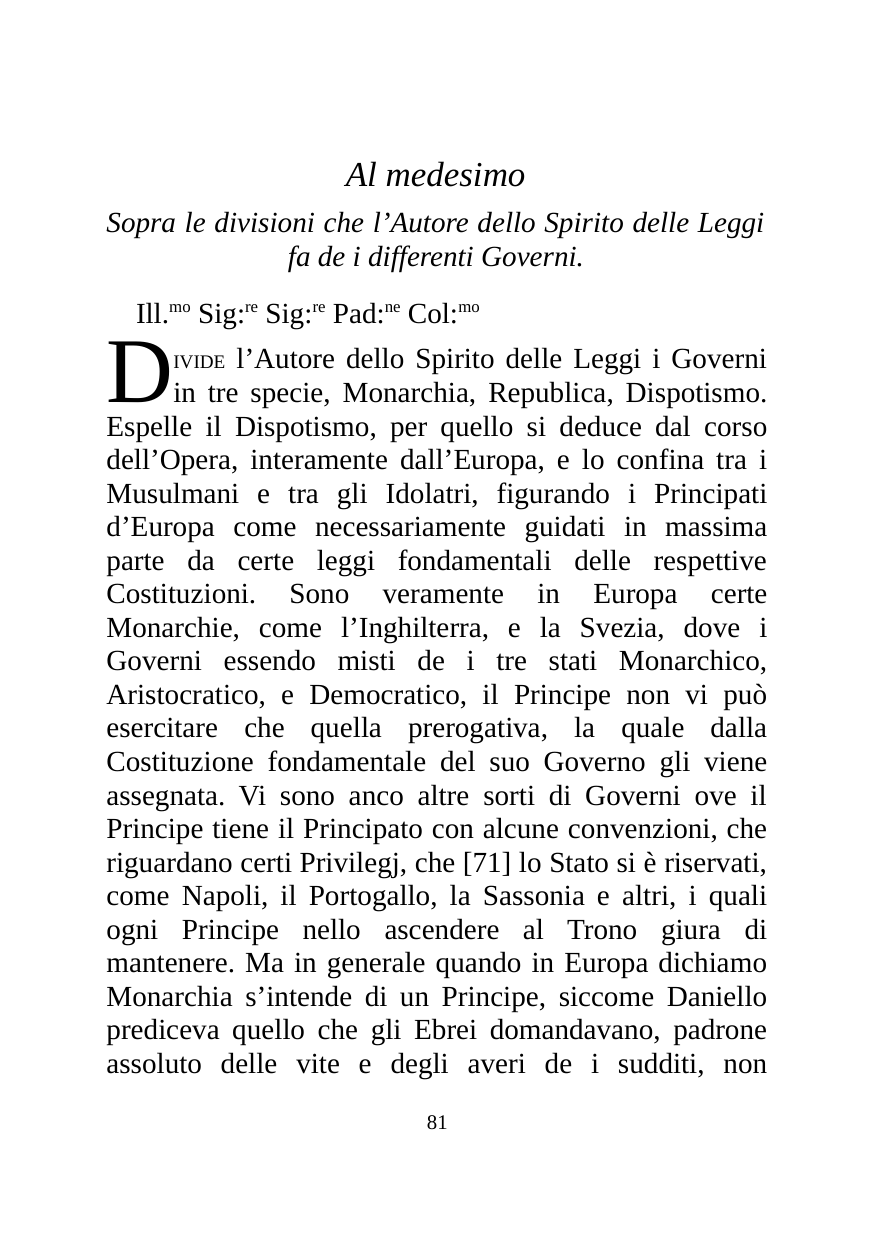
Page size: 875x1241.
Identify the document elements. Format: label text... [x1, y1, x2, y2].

subtitle Sopra le divisioni che l’Autore dello Spirito delle Leggi fa de i differenti Governi. [106, 206, 768, 273]
text Divide l’Autore dello Spirito delle Leggi i Governi in tre specie, Monarchia, Republica, Dispotismo. Espelle il Dispotismo, per quello si deduce dal corso dell’Opera, interamente dall’Europa, e lo confina tra i Musulmani e tra gli Idolatri, figurando i Principati d’Europa come necessariamente guidati in massima parte da certe leggi fondamentali delle respettive Costituzioni. Sono veramente in Europa certe Monarchie, come l’Inghilterra, e la Svezia, dove i Governi essendo misti de i tre stati Monarchico, Aristocratico, e Democratico, il Principe non vi può esercitare che quella prerogativa, la quale dalla Costituzione fondamentale del suo Governo gli viene assegnata. Vi sono anco altre sorti di Governi ove il Principe tiene il Principato con alcune convenzioni, che riguardano certi Privilegj, che [71] lo Stato si è riservati, come Napoli, il Portogallo, la Sassonia e altri, i quali ogni Principe nello ascendere al Trono giura di mantenere. Ma in generale quando in Europa dichiamo Monarchia s’intende di un Principe, siccome Daniello prediceva quello che gli Ebrei domandavano, padrone assoluto delle vite e degli averi de i sudditi, non [106, 342, 768, 1079]
subtitle Al medesimo [106, 153, 768, 194]
text Ill.mo Sig:re Sig:re Pad:ne Col:mo [106, 296, 768, 330]
